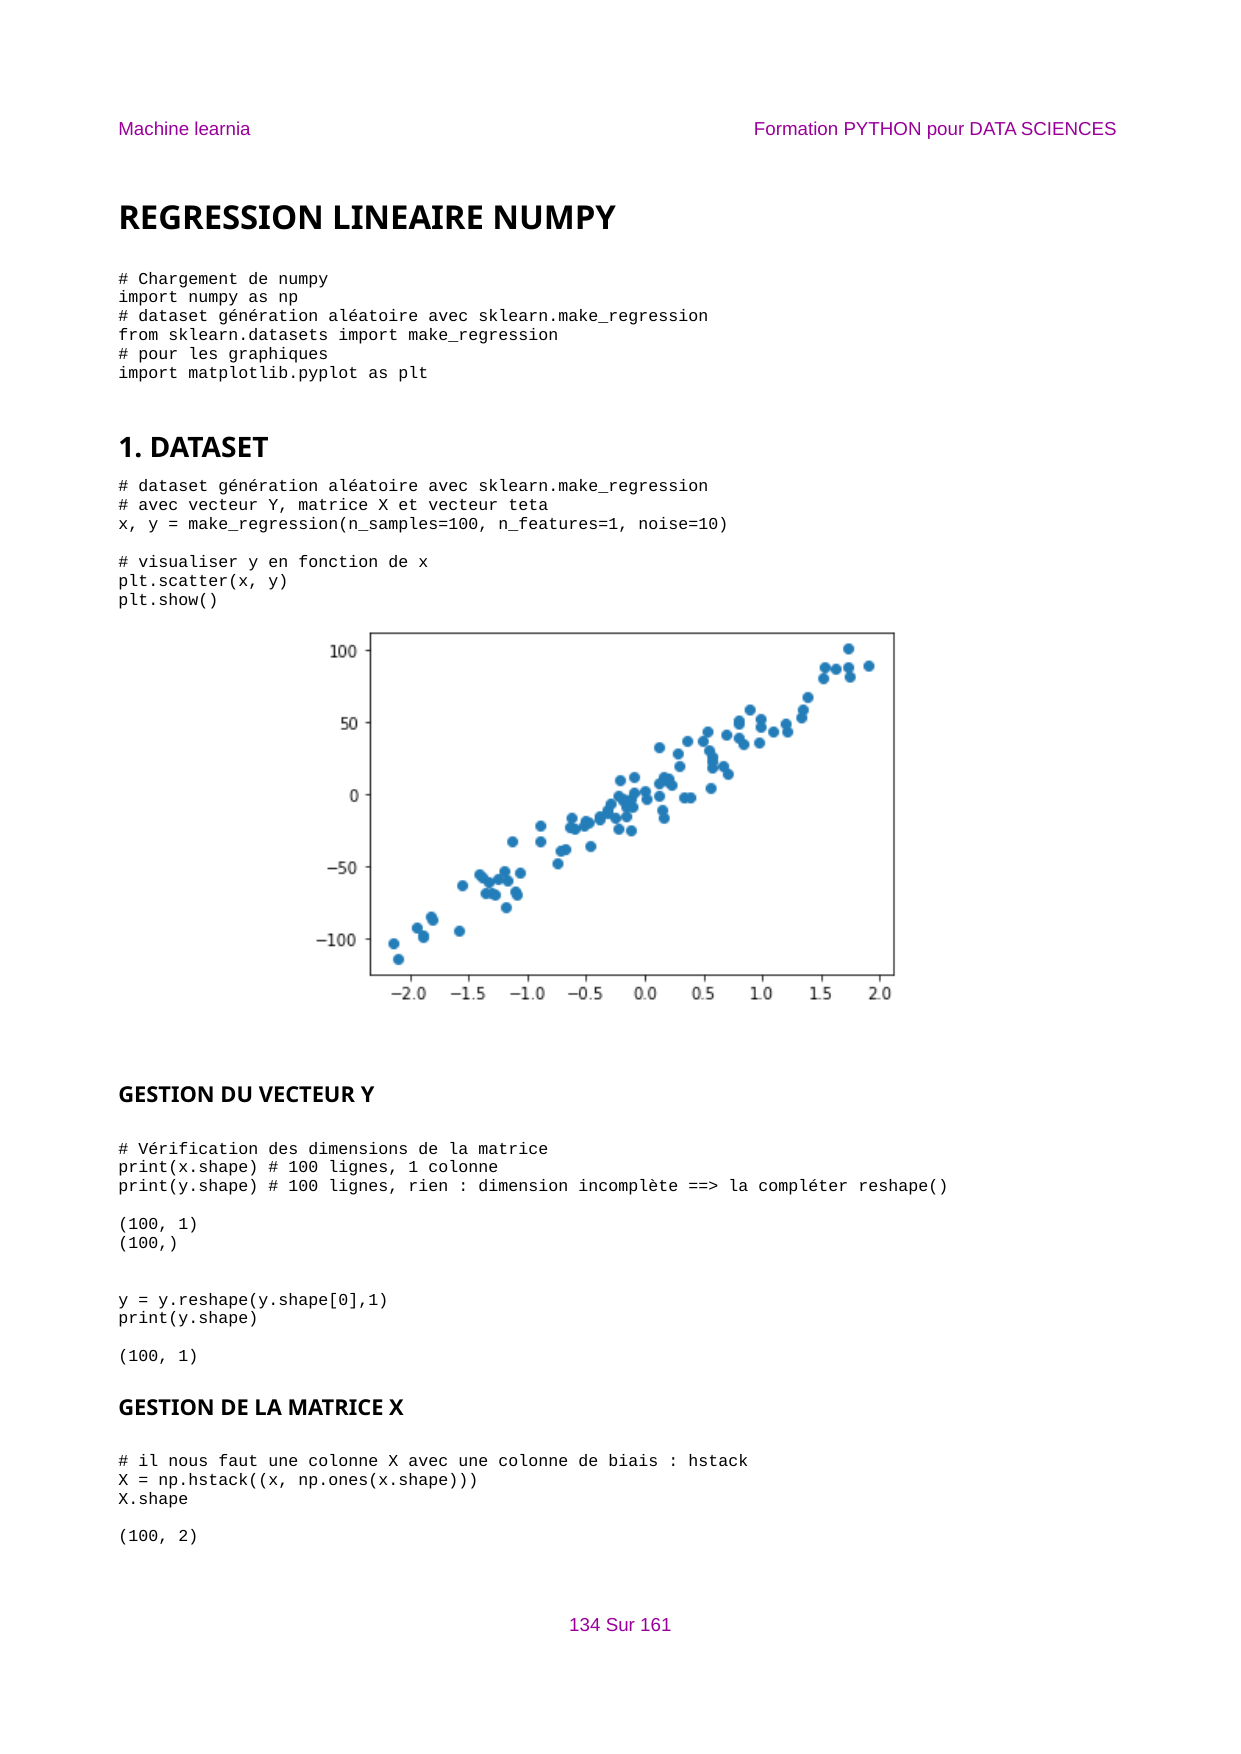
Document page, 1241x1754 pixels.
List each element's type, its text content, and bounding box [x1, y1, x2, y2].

text from sklearn.datasets import make_regression [118, 327, 1122, 346]
text # visualiser y en fonction de x [118, 553, 1122, 572]
text # avec vecteur Y, matrice X et vecteur teta [118, 497, 1122, 516]
text x, y = make_regression(n_samples=100, n_features=1, noise=10) [118, 516, 1122, 534]
text y = y.reshape(y.shape[0],1) [118, 1291, 1122, 1310]
text (100, 1) [118, 1348, 1122, 1366]
text # dataset génération aléatoire avec sklearn.make_regression [118, 478, 1122, 497]
text (100, 2) [118, 1528, 1122, 1547]
text (100, 1) [118, 1216, 1122, 1234]
text print(y.shape) [118, 1310, 1122, 1329]
subtitle GESTION DU VECTEUR Y [118, 1079, 1122, 1109]
picture [309, 628, 931, 1017]
subtitle GESTION DE LA MATRICE X [118, 1391, 1122, 1421]
text # Vérification des dimensions de la matrice [118, 1140, 1122, 1159]
text # Chargement de numpy [118, 270, 1122, 289]
subtitle 1. DATASET [118, 427, 1122, 466]
text # pour les graphiques [118, 346, 1122, 364]
text print(x.shape) # 100 lignes, 1 colonne [118, 1159, 1122, 1178]
text plt.scatter(x, y) [118, 572, 1122, 591]
text import numpy as np [118, 289, 1122, 308]
text # il nous faut une colonne X avec une colonne de biais : hstack [118, 1453, 1122, 1471]
text # dataset génération aléatoire avec sklearn.make_regression [118, 308, 1122, 327]
text (100,) [118, 1234, 1122, 1253]
text X.shape [118, 1490, 1122, 1509]
text import matplotlib.pyplot as plt [118, 364, 1122, 383]
text X = np.hstack((x, np.ones(x.shape))) [118, 1471, 1122, 1490]
subtitle REGRESSION LINEAIRE NUMPY [118, 194, 1122, 239]
text print(y.shape) # 100 lignes, rien : dimension incomplète ==> la compléter reshape() [118, 1178, 1122, 1197]
text plt.show() [118, 591, 1122, 610]
